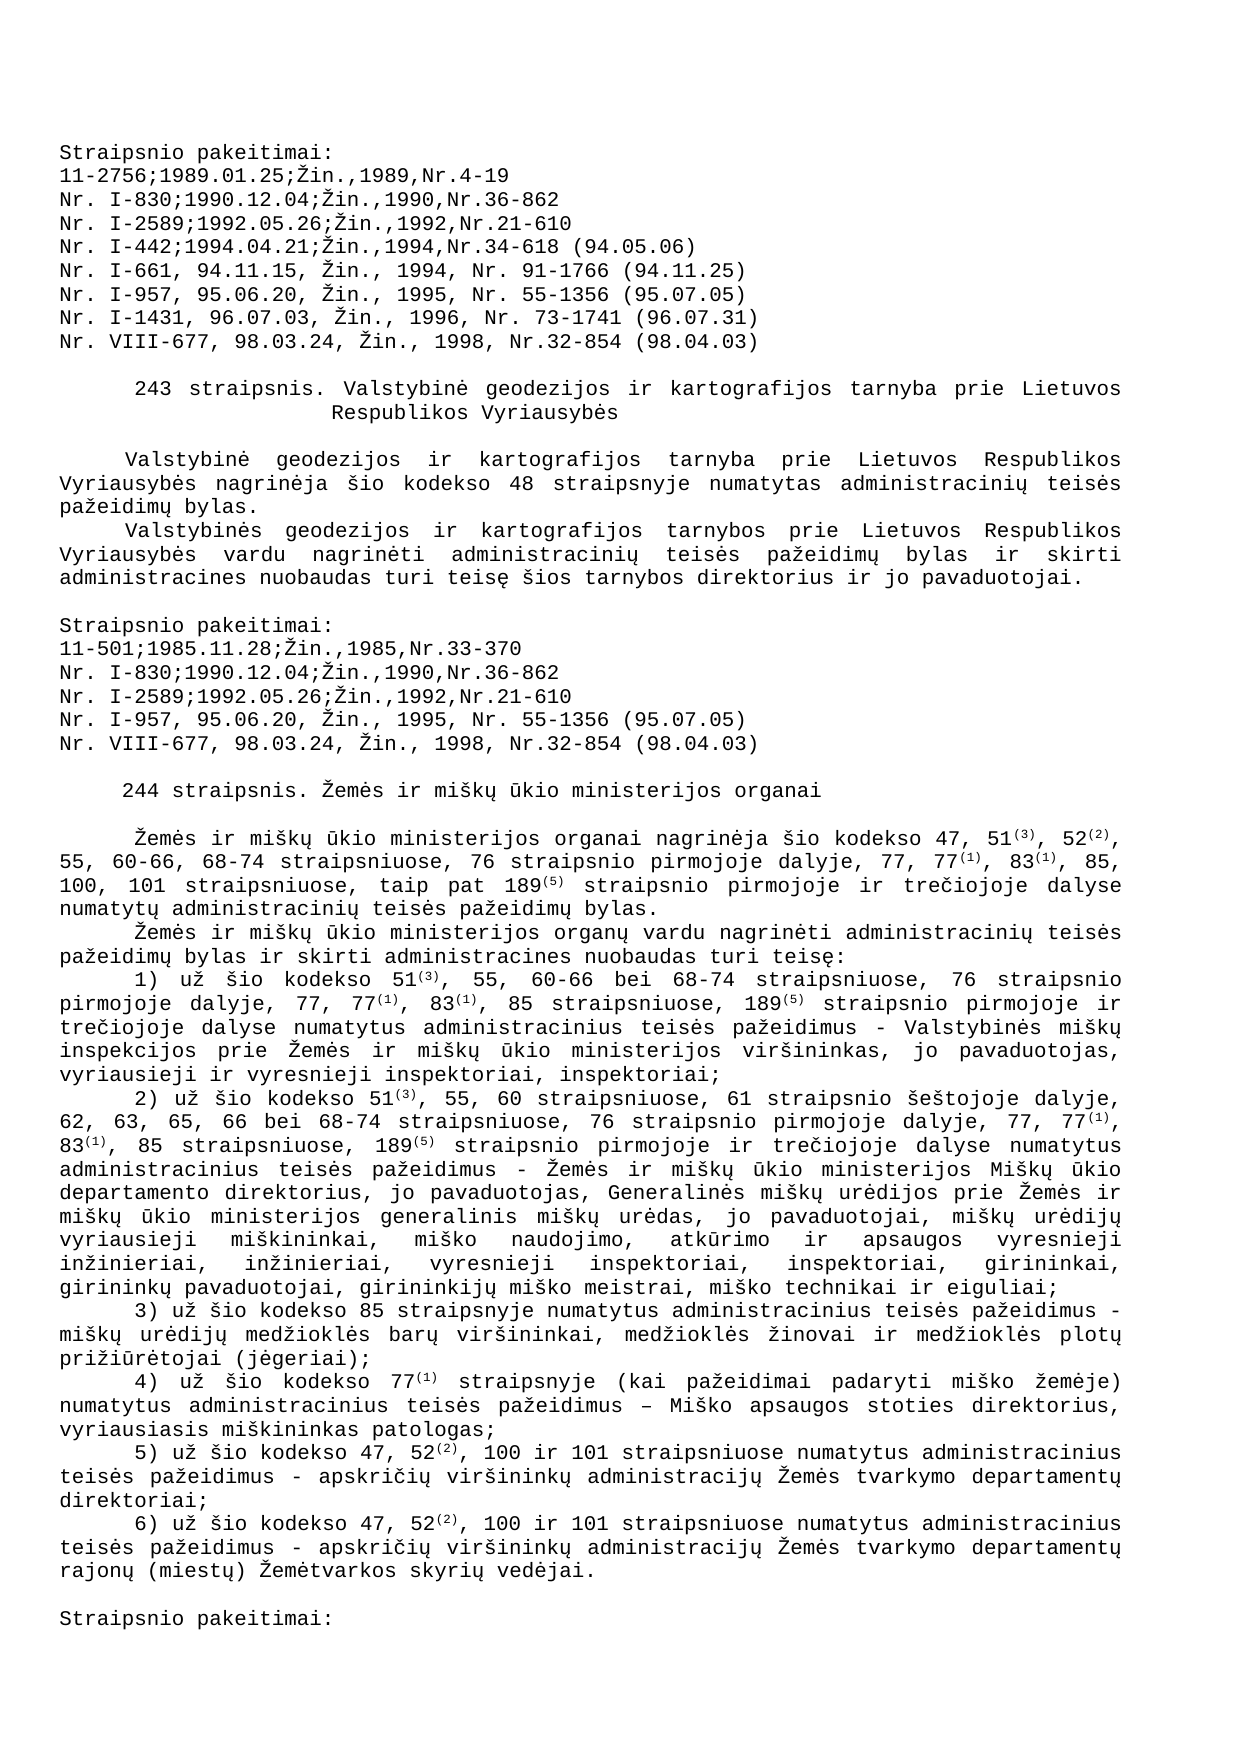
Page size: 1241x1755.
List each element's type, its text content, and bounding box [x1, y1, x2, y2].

text Nr. I-830;1990.12.04;Žin.,1990,Nr.36-862 [59, 662, 1122, 686]
text 244 straipsnis. Žemės ir miškų ūkio ministerijos organai [59, 780, 1122, 804]
text Straipsnio pakeitimai: [59, 1608, 1122, 1631]
text 5) už šio kodekso 47, 52(2), 100 ir 101 straipsniuose numatytus administracinius teisės pažeidimus - apskričių viršininkų administracijų Žemės tvarkymo departamentų direktoriai; [59, 1442, 1122, 1513]
text Nr. I-957, 95.06.20, Žin., 1995, Nr. 55-1356 (95.07.05) [59, 284, 1122, 307]
text Nr. I-830;1990.12.04;Žin.,1990,Nr.36-862 [59, 189, 1122, 213]
text 1) už šio kodekso 51(3), 55, 60-66 bei 68-74 straipsniuose, 76 straipsnio pirmojoje dalyje, 77, 77(1), 83(1), 85 straipsniuose, 189(5) straipsnio pirmojoje ir trečiojoje dalyse numatytus administracinius teisės pažeidimus - Valstybinės miškų inspekcijos prie Žemės ir miškų ūkio ministerijos viršininkas, jo pavaduotojas, vyriausieji ir vyresnieji inspektoriai, inspektoriai; [59, 969, 1122, 1088]
text 6) už šio kodekso 47, 52(2), 100 ir 101 straipsniuose numatytus administracinius teisės pažeidimus - apskričių viršininkų administracijų Žemės tvarkymo departamentų rajonų (miestų) Žemėtvarkos skyrių vedėjai. [59, 1513, 1122, 1584]
text Nr. VIII-677, 98.03.24, Žin., 1998, Nr.32-854 (98.04.03) [59, 331, 1122, 354]
text Žemės ir miškų ūkio ministerijos organai nagrinėja šio kodekso 47, 51(3), 52(2), 55, 60-66, 68-74 straipsniuose, 76 straipsnio pirmojoje dalyje, 77, 77(1), 83(1), 85, 100, 101 straipsniuose, taip pat 189(5) straipsnio pirmojoje ir trečiojoje dalyse numatytų administracinių teisės pažeidimų bylas. [59, 827, 1122, 922]
text Nr. I-2589;1992.05.26;Žin.,1992,Nr.21-610 [59, 686, 1122, 709]
text 243 straipsnis. Valstybinė geodezijos ir kartografijos tarnyba prie Lietuvos Respublikos Vyriausybės [134, 378, 1122, 426]
text Žemės ir miškų ūkio ministerijos organų vardu nagrinėti administracinių teisės pažeidimų bylas ir skirti administracines nuobaudas turi teisę: [59, 922, 1122, 969]
text Straipsnio pakeitimai: [59, 142, 1122, 165]
text 11-501;1985.11.28;Žin.,1985,Nr.33-370 [59, 638, 1122, 662]
text Nr. I-957, 95.06.20, Žin., 1995, Nr. 55-1356 (95.07.05) [59, 709, 1122, 733]
text Nr. I-1431, 96.07.03, Žin., 1996, Nr. 73-1741 (96.07.31) [59, 307, 1122, 331]
text Nr. VIII-677, 98.03.24, Žin., 1998, Nr.32-854 (98.04.03) [59, 733, 1122, 757]
text 11-2756;1989.01.25;Žin.,1989,Nr.4-19 [59, 165, 1122, 189]
text 4) už šio kodekso 77(1) straipsnyje (kai pažeidimai padaryti miško žemėje) numatytus administracinius teisės pažeidimus – Miško apsaugos stoties direktorius, vyriausiasis miškininkas patologas; [59, 1371, 1122, 1442]
text Valstybinės geodezijos ir kartografijos tarnybos prie Lietuvos Respublikos Vyriausybės vardu nagrinėti administracinių teisės pažeidimų bylas ir skirti administracines nuobaudas turi teisę šios tarnybos direktorius ir jo pavaduotojai. [59, 520, 1122, 591]
text 3) už šio kodekso 85 straipsnyje numatytus administracinius teisės pažeidimus - miškų urėdijų medžioklės barų viršininkai, medžioklės žinovai ir medžioklės plotų prižiūrėtojai (jėgeriai); [59, 1300, 1122, 1371]
text Nr. I-661, 94.11.15, Žin., 1994, Nr. 91-1766 (94.11.25) [59, 260, 1122, 284]
text Nr. I-2589;1992.05.26;Žin.,1992,Nr.21-610 [59, 213, 1122, 236]
text Valstybinė geodezijos ir kartografijos tarnyba prie Lietuvos Respublikos Vyriausybės nagrinėja šio kodekso 48 straipsnyje numatytas administracinių teisės pažeidimų bylas. [59, 449, 1122, 520]
text Straipsnio pakeitimai: [59, 615, 1122, 638]
text Nr. I-442;1994.04.21;Žin.,1994,Nr.34-618 (94.05.06) [59, 236, 1122, 260]
text 2) už šio kodekso 51(3), 55, 60 straipsniuose, 61 straipsnio šeštojoje dalyje, 62, 63, 65, 66 bei 68-74 straipsniuose, 76 straipsnio pirmojoje dalyje, 77, 77(1), 83(1), 85 straipsniuose, 189(5) straipsnio pirmojoje ir trečiojoje dalyse numatytus administracinius teisės pažeidimus - Žemės ir miškų ūkio ministerijos Miškų ūkio departamento direktorius, jo pavaduotojas, Generalinės miškų urėdijos prie Žemės ir miškų ūkio ministerijos generalinis miškų urėdas, jo pavaduotojai, miškų urėdijų vyriausieji miškininkai, miško naudojimo, atkūrimo ir apsaugos vyresnieji inžinieriai, inžinieriai, vyresnieji inspektoriai, inspektoriai, girininkai, girininkų pavaduotojai, girininkijų miško meistrai, miško technikai ir eiguliai; [59, 1088, 1122, 1300]
